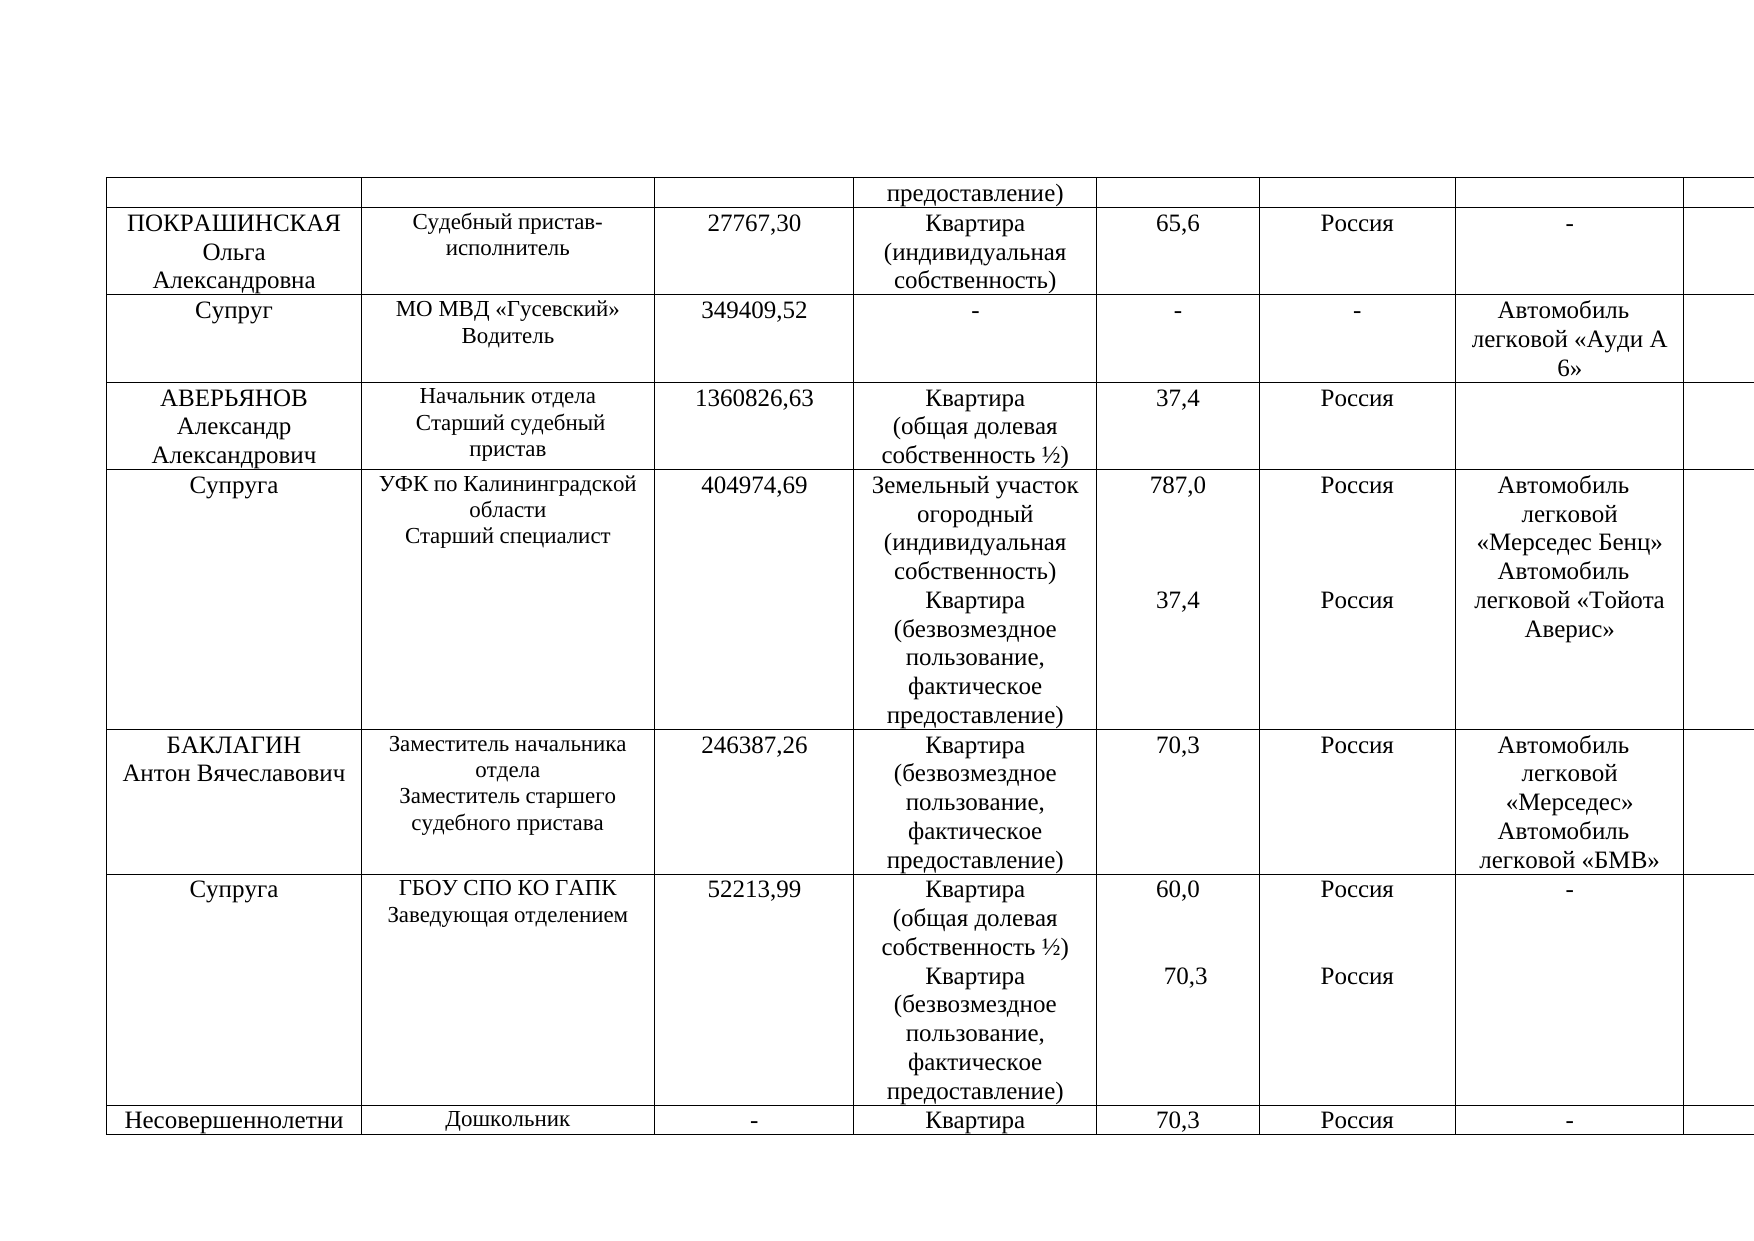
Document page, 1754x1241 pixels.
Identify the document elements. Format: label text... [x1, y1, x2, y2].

table_cell - [1260, 295, 1455, 382]
table_cell Заместитель начальника отдела Заместитель старшего судебного пристава [362, 730, 654, 873]
table_cell Квартира [854, 1106, 1096, 1134]
table_cell 404974,69 [655, 470, 853, 729]
table_cell УФК по Калининградской области Старший специалист [362, 470, 654, 729]
table_cell Несовершеннолетни [107, 1106, 361, 1134]
table_cell Автомобиль легковой «Мерседес Бенц» Автомобиль легковой «Тойота Аверис» [1456, 470, 1683, 729]
table_cell 70,3 [1097, 1106, 1259, 1134]
table_cell МО МВД «Гусевский» Водитель [362, 295, 654, 382]
table_cell Россия [1260, 208, 1455, 294]
table_cell 349409,52 [655, 295, 853, 382]
table_cell [1684, 208, 1754, 294]
table_cell 60,0 70,3 [1097, 875, 1259, 1104]
table_cell Квартира (безвозмездное пользование, фактическое предоставление) [854, 730, 1096, 873]
table_cell [1097, 178, 1259, 207]
table_cell [1260, 178, 1455, 207]
table_cell [1684, 383, 1754, 469]
table_cell Россия Россия [1260, 875, 1455, 1104]
table_cell [1684, 1106, 1754, 1134]
table_cell - [655, 1106, 853, 1134]
table_cell [1684, 875, 1754, 1104]
table_cell 1360826,63 [655, 383, 853, 469]
table_cell 27767,30 [655, 208, 853, 294]
table_cell [1684, 178, 1754, 207]
table_cell Супруг [107, 295, 361, 382]
table_cell 52213,99 [655, 875, 853, 1104]
table_cell Судебный пристав-исполнитель [362, 208, 654, 294]
table_cell Автомобиль легковой «Мерседес» Автомобиль легковой «БМВ» [1456, 730, 1683, 873]
table_cell - [1097, 295, 1259, 382]
table_cell [362, 178, 654, 207]
table_cell 65,6 [1097, 208, 1259, 294]
table_cell 246387,26 [655, 730, 853, 873]
table_cell [107, 178, 361, 207]
table_cell [1684, 470, 1754, 729]
table_cell Начальник отдела Старший судебный пристав [362, 383, 654, 469]
table_cell Квартира (общая долевая собственность ½) [854, 383, 1096, 469]
table_cell Россия [1260, 383, 1455, 469]
table_cell АВЕРЬЯНОВ Александр Александрович [107, 383, 361, 469]
table_cell - [655, 178, 853, 207]
table_cell 70,3 [1097, 730, 1259, 873]
table_cell Автомобиль легковой «Ауди А 6» [1456, 295, 1683, 382]
table_cell ГБОУ СПО КО ГАПК Заведующая отделением [362, 875, 654, 1104]
table_cell - [1456, 208, 1683, 294]
table_cell [1684, 730, 1754, 873]
table_cell Россия [1260, 1106, 1455, 1134]
table_cell 787,0 37,4 [1097, 470, 1259, 729]
table_cell Квартира (общая долевая собственность ½) Квартира (безвозмездное пользование, фактическое предоставление) [854, 875, 1096, 1104]
table_cell Земельный участок огородный (индивидуальная собственность) Квартира (безвозмездное пользование, фактическое предоставление) [854, 470, 1096, 729]
table_cell ПОКРАШИНСКАЯ Ольга Александровна [107, 208, 361, 294]
table_cell [1684, 295, 1754, 382]
table_cell [1456, 383, 1683, 469]
table_cell предоставление) [854, 178, 1096, 207]
table_cell - [1456, 1106, 1683, 1134]
table_cell Супруга [107, 875, 361, 1104]
table_cell Россия [1260, 730, 1455, 873]
table_cell Квартира (индивидуальная собственность) [854, 208, 1096, 294]
table_cell Россия Россия [1260, 470, 1455, 729]
table_cell Дошкольник [362, 1106, 654, 1134]
table_cell - [1456, 875, 1683, 1104]
table_cell БАКЛАГИН Антон Вячеславович [107, 730, 361, 873]
table_cell 37,4 [1097, 383, 1259, 469]
table_cell - [1456, 178, 1683, 207]
table_cell Супруга [107, 470, 361, 729]
table_cell - [854, 295, 1096, 382]
